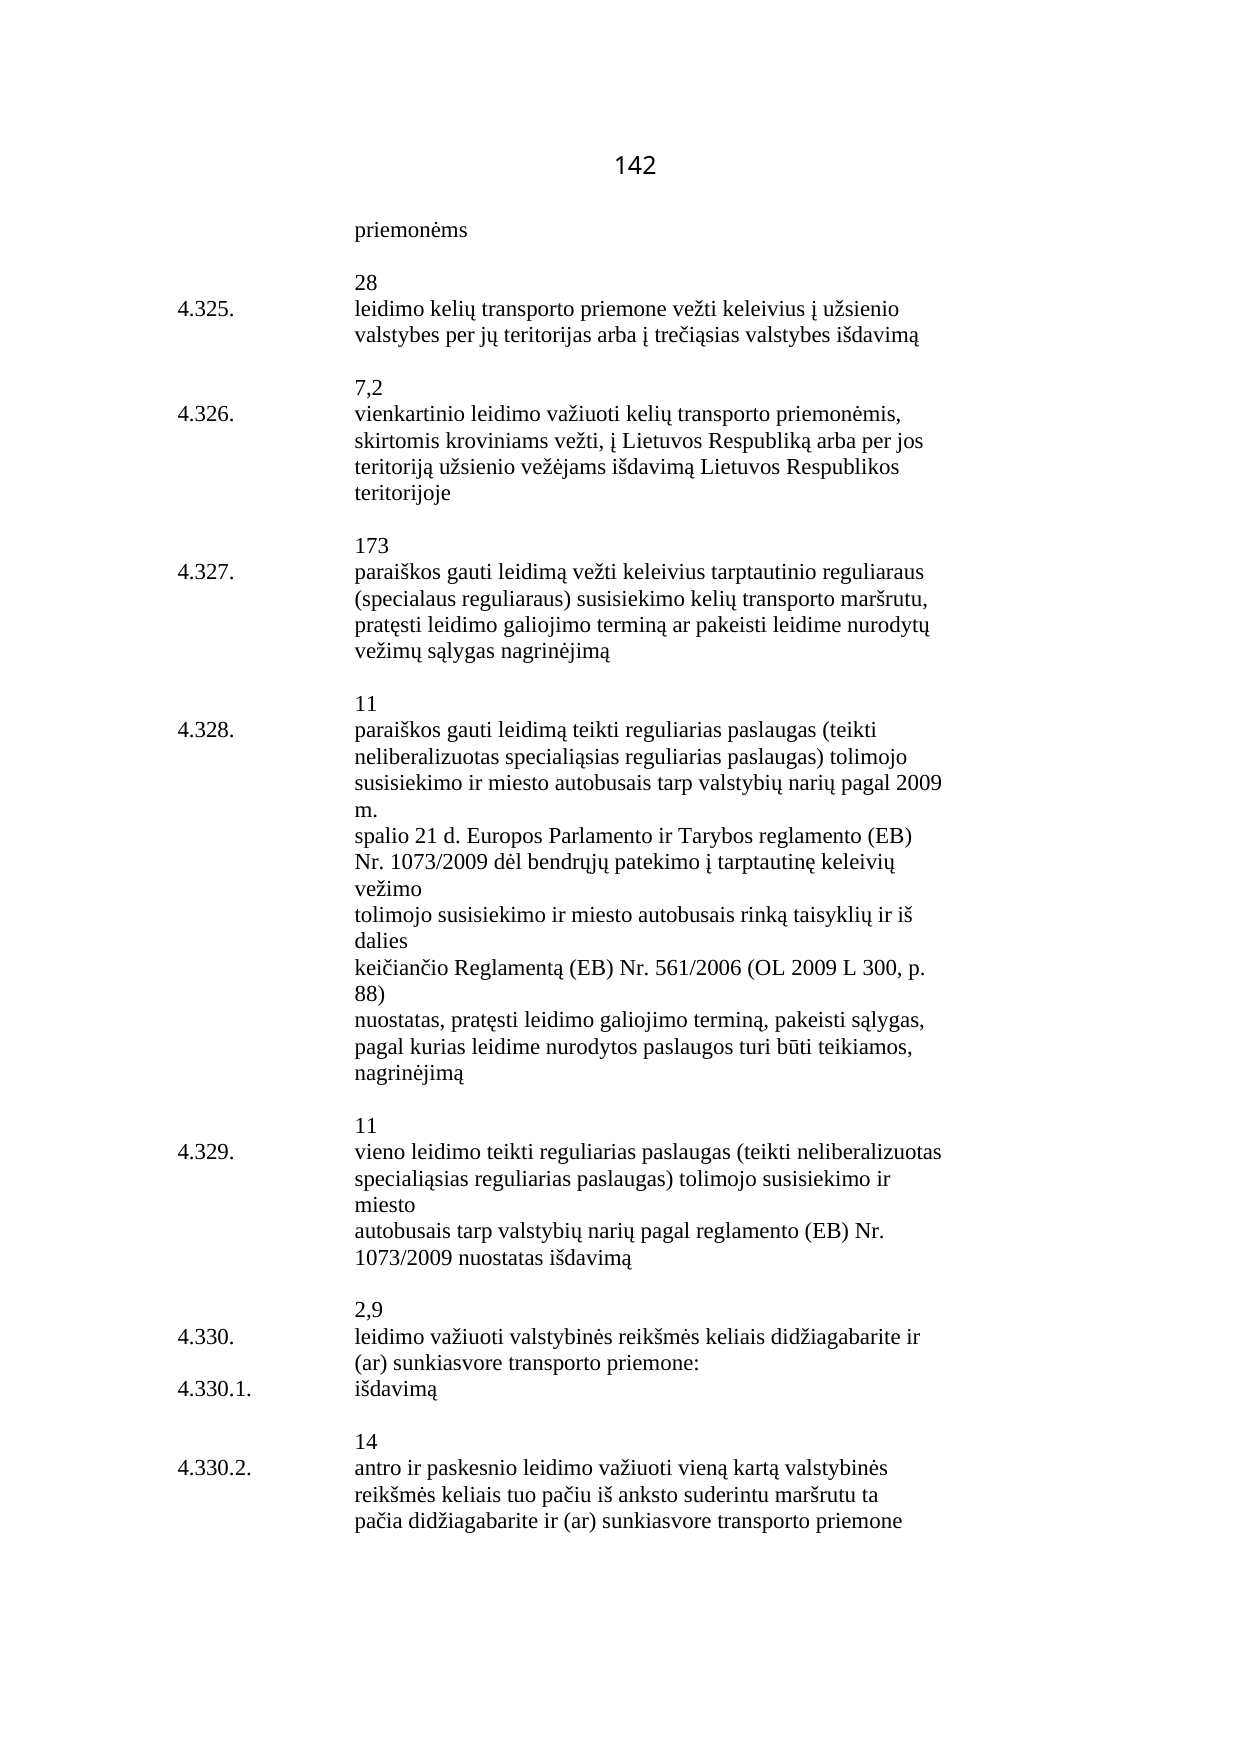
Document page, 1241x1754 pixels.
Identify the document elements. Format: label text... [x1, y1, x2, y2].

text 4.330.1. išdavimą 14 [177, 1375, 945, 1454]
text pratęsti leidimo galiojimo terminą ar pakeisti leidime nurodytų [354, 611, 945, 637]
text reikšmės keliais tuo pačiu iš anksto suderintu maršrutu ta [354, 1481, 945, 1507]
text autobusais tarp valstybių narių pagal reglamento (EB) Nr. [354, 1217, 945, 1244]
text 4.325. leidimo kelių transporto priemone vežti keleivius į užsienio [177, 295, 945, 321]
text pagal kurias leidime nurodytos paslaugos turi būti teikiamos, [354, 1033, 945, 1059]
text 4.327. paraiškos gauti leidimą vežti keleivius tarptautinio reguliaraus [177, 558, 945, 585]
text neliberalizuotas specialiąsias reguliarias paslaugas) tolimojo [354, 743, 945, 769]
text 4.326. vienkartinio leidimo važiuoti kelių transporto priemonėmis, [177, 400, 945, 427]
text teritorijoje 173 [354, 479, 945, 558]
text 1073/2009 nuostatas išdavimą 2,9 [354, 1244, 945, 1323]
text 4.330.2. antro ir paskesnio leidimo važiuoti vieną kartą valstybinės [177, 1454, 945, 1481]
text priemonėms 28 [354, 216, 945, 295]
text vežimų sąlygas nagrinėjimą 11 [354, 637, 945, 717]
text susisiekimo ir miesto autobusais tarp valstybių narių pagal 2009 m. [354, 769, 945, 822]
text Nr. 1073/2009 dėl bendrųjų patekimo į tarptautinę keleivių vežimo [354, 848, 945, 901]
text valstybes per jų teritorijas arba į trečiąsias valstybes išdavimą 7,2 [354, 321, 945, 400]
text spalio 21 d. Europos Parlamento ir Tarybos reglamento (EB) [354, 822, 945, 848]
text 4.330. leidimo važiuoti valstybinės reikšmės keliais didžiagabarite ir [177, 1323, 945, 1349]
text (specialaus reguliaraus) susisiekimo kelių transporto maršrutu, [354, 585, 945, 611]
text nuostatas, pratęsti leidimo galiojimo terminą, pakeisti sąlygas, [354, 1006, 945, 1033]
text keičiančio Reglamentą (EB) Nr. 561/2006 (OL 2009 L 300, p. 88) [354, 954, 945, 1006]
text (ar) sunkiasvore transporto priemone: [354, 1349, 945, 1375]
text 4.328. paraiškos gauti leidimą teikti reguliarias paslaugas (teikti [177, 717, 945, 743]
text teritoriją užsienio vežėjams išdavimą Lietuvos Respublikos [354, 453, 945, 479]
text pačia didžiagabarite ir (ar) sunkiasvore transporto priemone [354, 1507, 945, 1533]
text tolimojo susisiekimo ir miesto autobusais rinką taisyklių ir iš dalies [354, 901, 945, 954]
text 4.329. vieno leidimo teikti reguliarias paslaugas (teikti neliberalizuotas [177, 1138, 945, 1164]
text skirtomis kroviniams vežti, į Lietuvos Respubliką arba per jos [354, 427, 945, 453]
text nagrinėjimą 11 [354, 1059, 945, 1138]
text specialiąsias reguliarias paslaugas) tolimojo susisiekimo ir miesto [354, 1164, 945, 1217]
